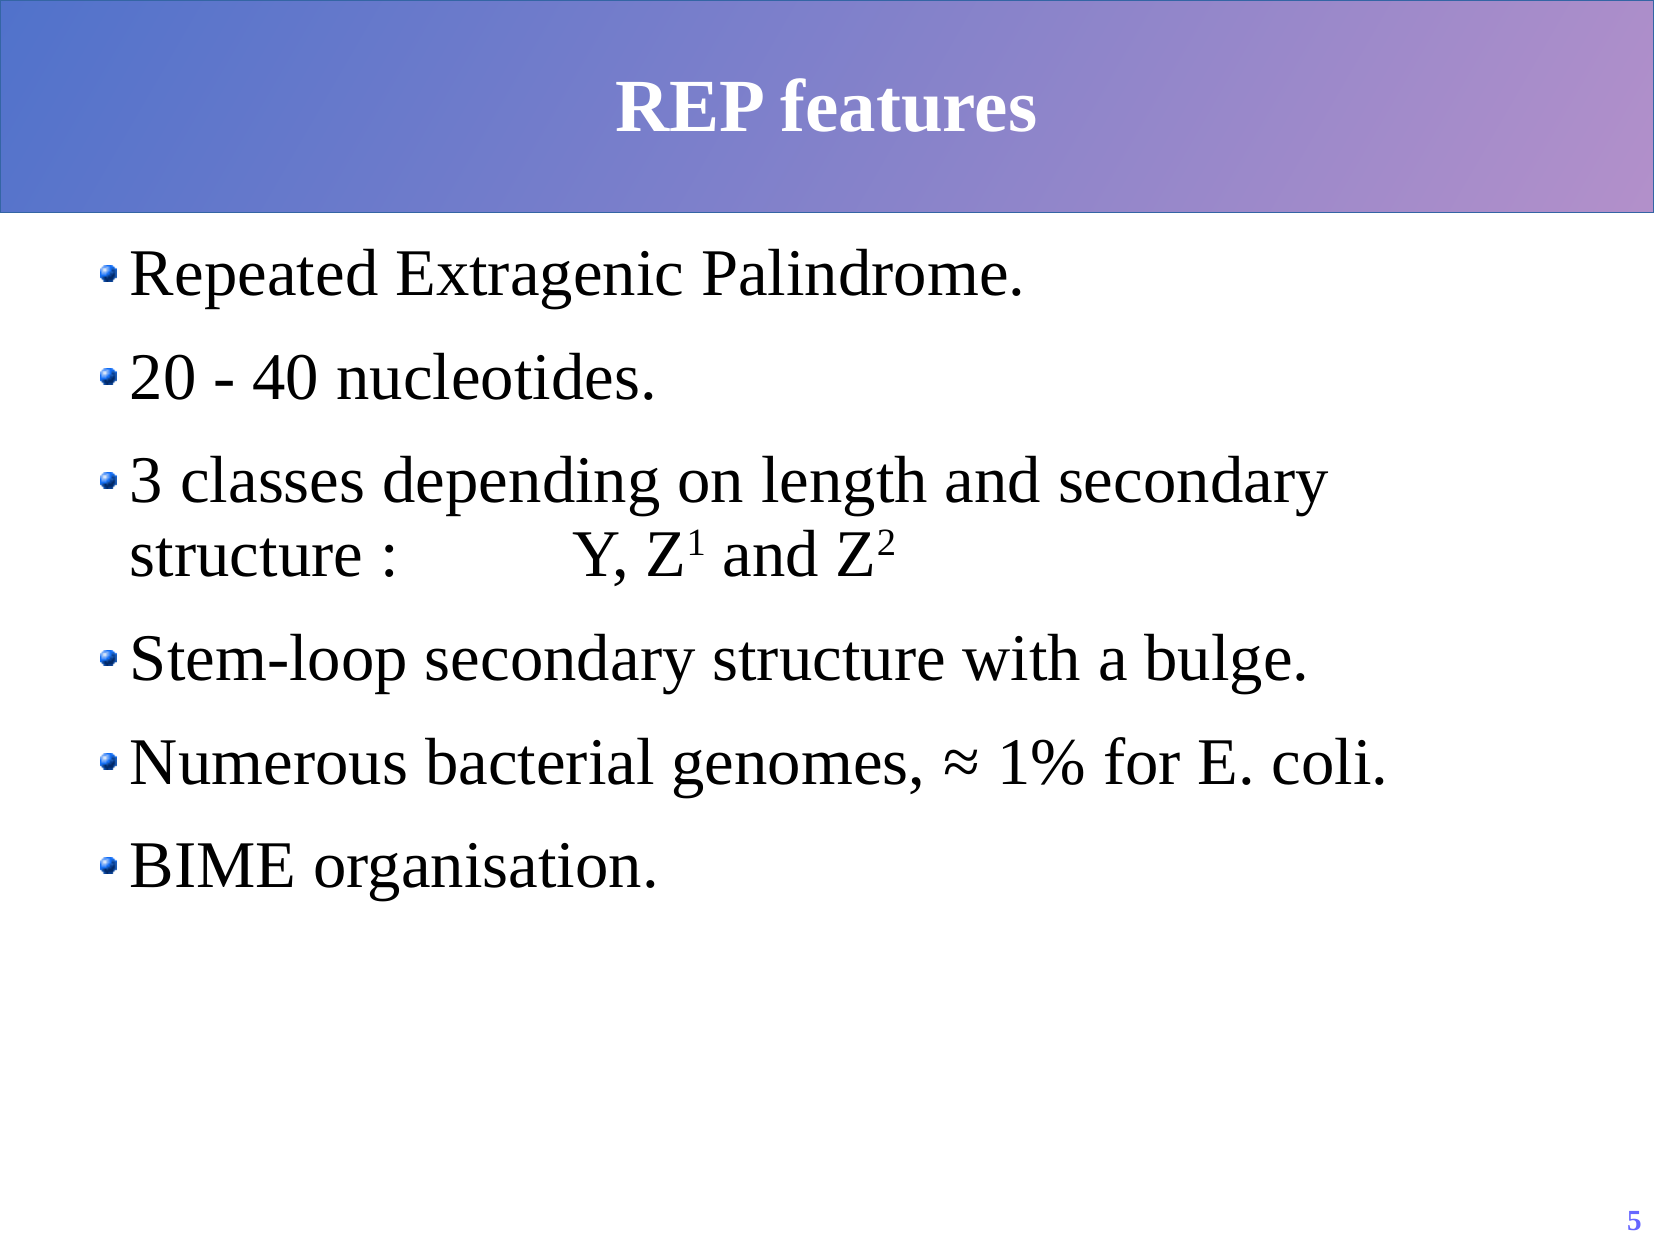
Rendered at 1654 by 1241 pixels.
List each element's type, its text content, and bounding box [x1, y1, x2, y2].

title REP features [82, 23, 1571, 189]
list Repeated Extragenic Palindrome. 20 - 40 nucleotides. 3 classes depending on length and secondary structure : Y, Z1 and Z2 Stem-loop secondary structure with a bulge. Numerous bacterial genomes, ≈ 1% for E. coli. BIME organisation. [82, 236, 1571, 1158]
